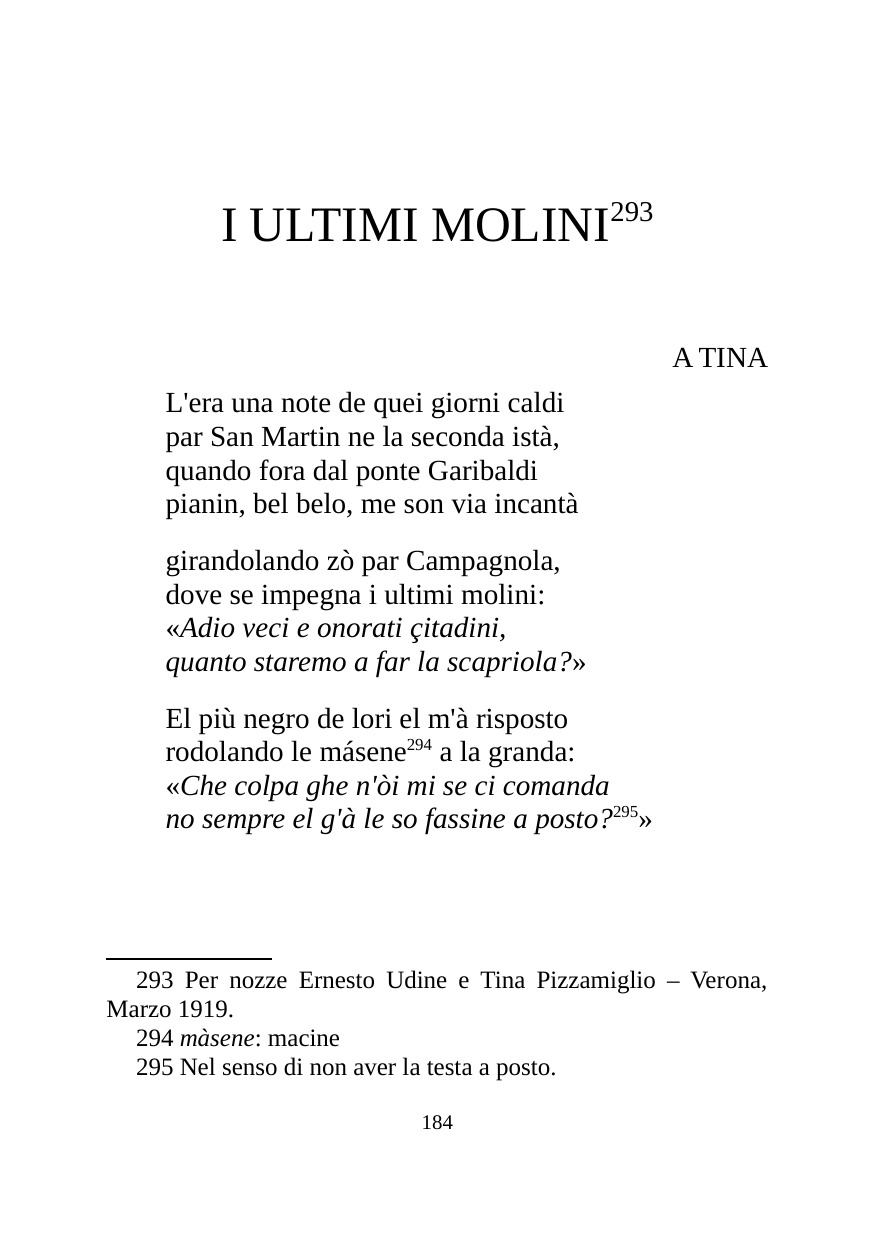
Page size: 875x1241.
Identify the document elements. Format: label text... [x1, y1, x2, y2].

text màsene: macine [106, 1023, 768, 1052]
text El più negro de lori el m'à risposto rodolando le másene a la granda: «Che colpa ghe n'òi mi se ci comanda no sempre el g'à le so fassine a posto?» [165, 701, 768, 835]
text girandolando zò par Campagnola, dove se impegna i ultimi molini: «Adio veci e onorati çitadini, quanto staremo a far la scapriola?» [165, 543, 768, 677]
text Nel senso di non aver la testa a posto. [106, 1052, 768, 1080]
subtitle I ULTIMI MOLINI [106, 195, 768, 252]
text Per nozze Ernesto Udine e Tina Pizzamiglio – Verona, Marzo 1919. [106, 965, 768, 1023]
text A TINA [106, 340, 768, 374]
text L'era una note de quei giorni caldi par San Martin ne la seconda istà, quando fora dal ponte Garibaldi pianin, bel belo, me son via incantà [165, 386, 768, 520]
